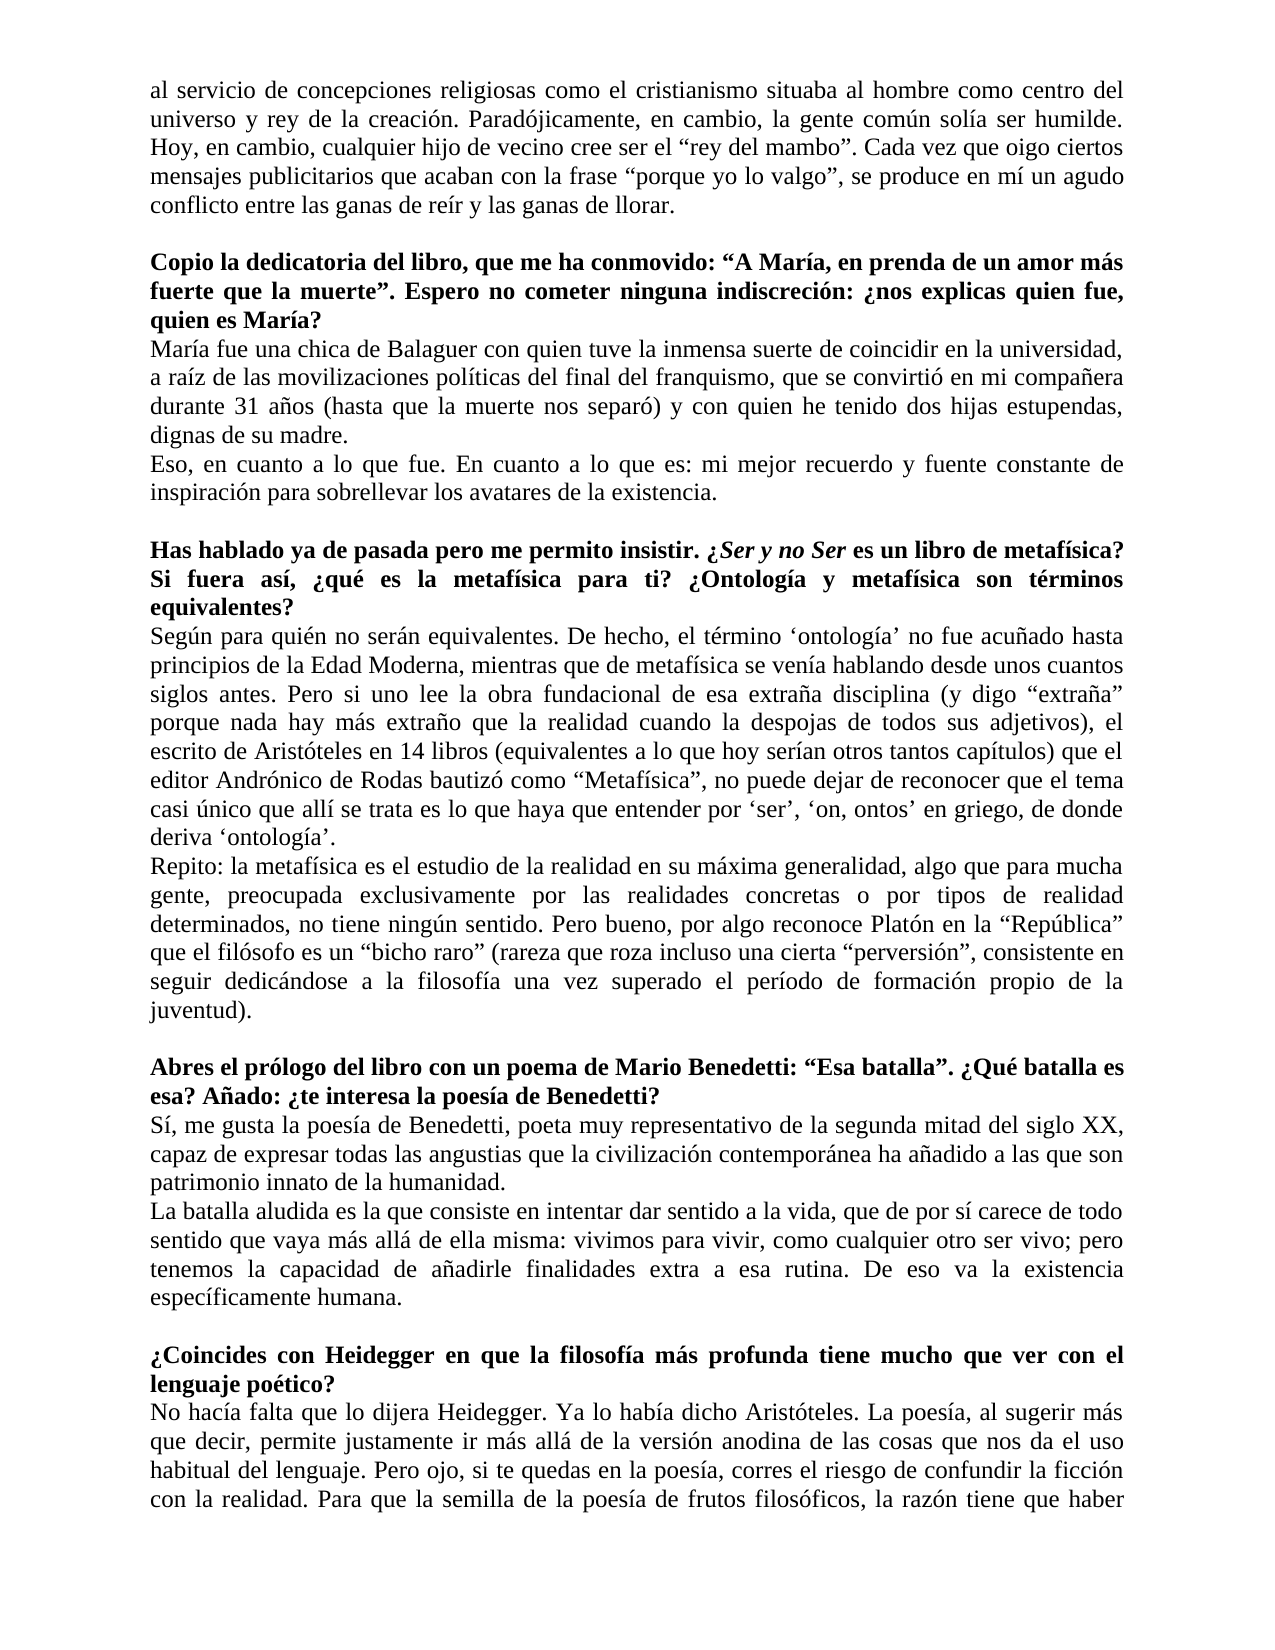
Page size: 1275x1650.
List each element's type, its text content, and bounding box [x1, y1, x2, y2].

text La batalla aludida es la que consiste en intentar dar sentido a la vida, que de por sí carece de todo sentido que vaya más allá de ella misma: vivimos para vivir, como cualquier otro ser vivo; pero tenemos la capacidad de añadirle finalidades extra a esa rutina. De eso va la existencia específicamente humana. [150, 1196, 1125, 1311]
text Sí, me gusta la poesía de Benedetti, poeta muy representativo de la segunda mitad del siglo XX, capaz de expresar todas las angustias que la civilización contemporánea ha añadido a las que son patrimonio innato de la humanidad. [150, 1110, 1125, 1196]
text No hacía falta que lo dijera Heidegger. Ya lo había dicho Aristóteles. La poesía, al sugerir más que decir, permite justamente ir más allá de la versión anodina de las cosas que nos da el uso habitual del lenguaje. Pero ojo, si te quedas en la poesía, corres el riesgo de confundir la ficción con la realidad. Para que la semilla de la poesía de frutos filosóficos, la razón tiene que haber [150, 1397, 1125, 1512]
text Eso, en cuanto a lo que fue. En cuanto a lo que es: mi mejor recuerdo y fuente constante de inspiración para sobrellevar los avatares de la existencia. [150, 449, 1125, 506]
text ¿Coincides con Heidegger en que la filosofía más profunda tiene mucho que ver con el lenguaje poético? [150, 1340, 1125, 1397]
text Has hablado ya de pasada pero me permito insistir. ¿Ser y no Ser es un libro de metafísica? Si fuera así, ¿qué es la metafísica para ti? ¿Ontología y metafísica son términos equivalentes? [150, 535, 1125, 621]
text Repito: la metafísica es el estudio de la realidad en su máxima generalidad, algo que para mucha gente, preocupada exclusivamente por las realidades concretas o por tipos de realidad determinados, no tiene ningún sentido. Pero bueno, por algo reconoce Platón en la “República” que el filósofo es un “bicho raro” (rareza que roza incluso una cierta “perversión”, consistente en seguir dedicándose a la filosofía una vez superado el período de formación propio de la juventud). [150, 851, 1125, 1024]
text Según para quién no serán equivalentes. De hecho, el término ‘ontología’ no fue acuñado hasta principios de la Edad Moderna, mientras que de metafísica se venía hablando desde unos cuantos siglos antes. Pero si uno lee la obra fundacional de esa extraña disciplina (y digo “extraña” porque nada hay más extraño que la realidad cuando la despojas de todos sus adjetivos), el escrito de Aristóteles en 14 libros (equivalentes a lo que hoy serían otros tantos capítulos) que el editor Andrónico de Rodas bautizó como “Metafísica”, no puede dejar de reconocer que el tema casi único que allí se trata es lo que haya que entender por ‘ser’, ‘on, ontos’ en griego, de donde deriva ‘ontología’. [150, 621, 1125, 851]
text María fue una chica de Balaguer con quien tuve la inmensa suerte de coincidir en la universidad, a raíz de las movilizaciones políticas del final del franquismo, que se convirtió en mi compañera durante 31 años (hasta que la muerte nos separó) y con quien he tenido dos hijas estupendas, dignas de su madre. [150, 334, 1125, 449]
text Copio la dedicatoria del libro, que me ha conmovido: “A María, en prenda de un amor más fuerte que la muerte”. Espero no cometer ninguna indiscreción: ¿nos explicas quien fue, quien es María? [150, 247, 1125, 334]
text Abres el prólogo del libro con un poema de Mario Benedetti: “Esa batalla”. ¿Qué batalla es esa? Añado: ¿te interesa la poesía de Benedetti? [150, 1052, 1125, 1110]
text al servicio de concepciones religiosas como el cristianismo situaba al hombre como centro del universo y rey de la creación. Paradójicamente, en cambio, la gente común solía ser humilde. Hoy, en cambio, cualquier hijo de vecino cree ser el “rey del mambo”. Cada vez que oigo ciertos mensajes publicitarios que acaban con la frase “porque yo lo valgo”, se produce en mí un agudo conflicto entre las ganas de reír y las ganas de llorar. [150, 75, 1125, 219]
